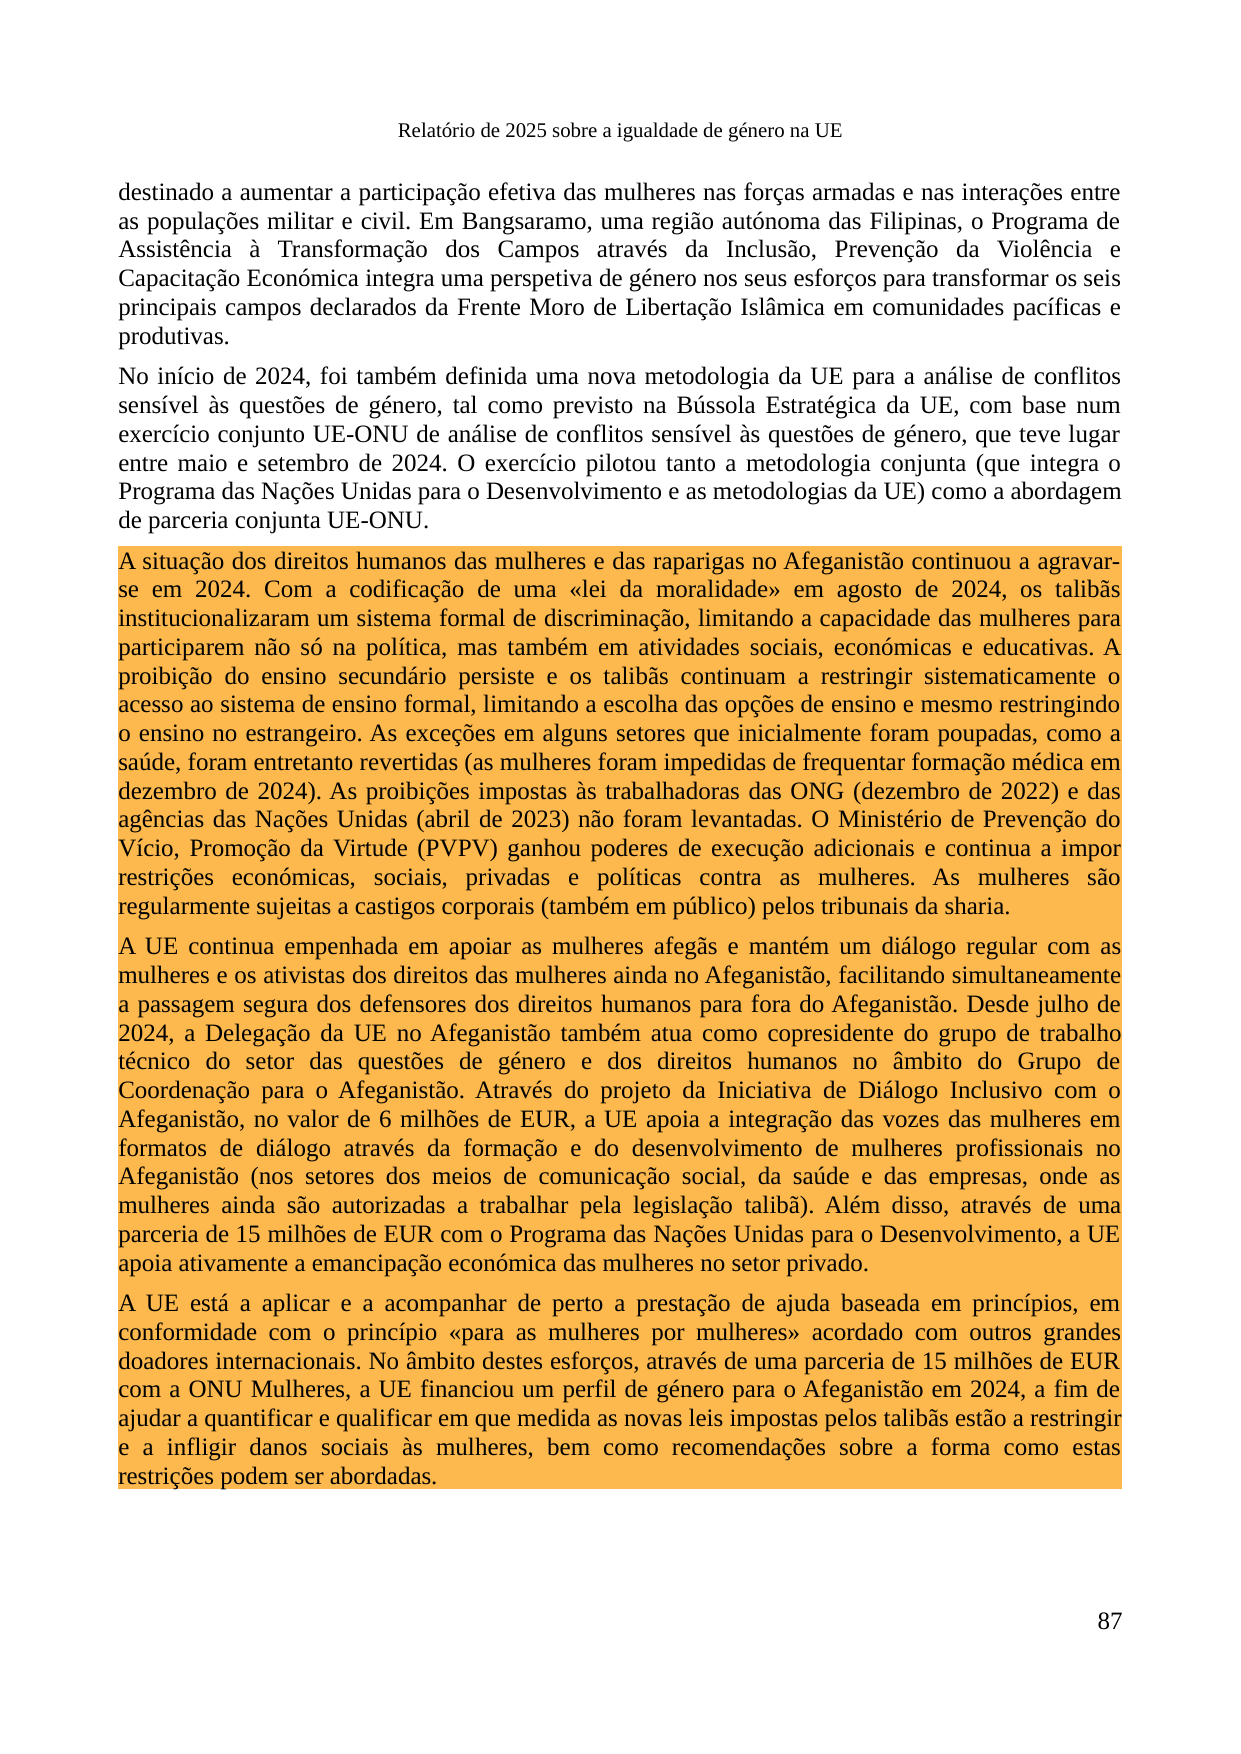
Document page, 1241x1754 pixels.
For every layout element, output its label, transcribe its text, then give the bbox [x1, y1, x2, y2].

text A situação dos direitos humanos das mulheres e das raparigas no Afeganistão continuou a agravar-se em 2024. Com a codificação de uma «lei da moralidade» em agosto de 2024, os talibãs institucionalizaram um sistema formal de discriminação, limitando a capacidade das mulheres para participarem não só na política, mas também em atividades sociais, económicas e educativas. A proibição do ensino secundário persiste e os talibãs continuam a restringir sistematicamente o acesso ao sistema de ensino formal, limitando a escolha das opções de ensino e mesmo restringindo o ensino no estrangeiro. As exceções em alguns setores que inicialmente foram poupadas, como a saúde, foram entretanto revertidas (as mulheres foram impedidas de frequentar formação médica em dezembro de 2024). As proibições impostas às trabalhadoras das ONG (dezembro de 2022) e das agências das Nações Unidas (abril de 2023) não foram levantadas. O Ministério de Prevenção do Vício, Promoção da Virtude (PVPV) ganhou poderes de execução adicionais e continua a impor restrições económicas, sociais, privadas e políticas contra as mulheres. As mulheres são regularmente sujeitas a castigos corporais (também em público) pelos tribunais da sharia. [118, 546, 1122, 919]
text A UE está a aplicar e a acompanhar de perto a prestação de ajuda baseada em princípios, em conformidade com o princípio «para as mulheres por mulheres» acordado com outros grandes doadores internacionais. No âmbito destes esforços, através de uma parceria de 15 milhões de EUR com a ONU Mulheres, a UE financiou um perfil de género para o Afeganistão em 2024, a fim de ajudar a quantificar e qualificar em que medida as novas leis impostas pelos talibãs estão a restringir e a infligir danos sociais às mulheres, bem como recomendações sobre a forma como estas restrições podem ser abordadas. [118, 1288, 1122, 1489]
text destinado a aumentar a participação efetiva das mulheres nas forças armadas e nas interações entre as populações militar e civil. Em Bangsaramo, uma região autónoma das Filipinas, o Programa de Assistência à Transformação dos Campos através da Inclusão, Prevenção da Violência e Capacitação Económica integra uma perspetiva de género nos seus esforços para transformar os seis principais campos declarados da Frente Moro de Libertação Islâmica em comunidades pacíficas e produtivas. [118, 177, 1122, 349]
text A UE continua empenhada em apoiar as mulheres afegãs e mantém um diálogo regular com as mulheres e os ativistas dos direitos das mulheres ainda no Afeganistão, facilitando simultaneamente a passagem segura dos defensores dos direitos humanos para fora do Afeganistão. Desde julho de 2024, a Delegação da UE no Afeganistão também atua como copresidente do grupo de trabalho técnico do setor das questões de género e dos direitos humanos no âmbito do Grupo de Coordenação para o Afeganistão. Através do projeto da Iniciativa de Diálogo Inclusivo com o Afeganistão, no valor de 6 milhões de EUR, a UE apoia a integração das vozes das mulheres em formatos de diálogo através da formação e do desenvolvimento de mulheres profissionais no Afeganistão (nos setores dos meios de comunicação social, da saúde e das empresas, onde as mulheres ainda são autorizadas a trabalhar pela legislação talibã). Além disso, através de uma parceria de 15 milhões de EUR com o Programa das Nações Unidas para o Desenvolvimento, a UE apoia ativamente a emancipação económica das mulheres no setor privado. [118, 931, 1122, 1276]
text No início de 2024, foi também definida uma nova metodologia da UE para a análise de conflitos sensível às questões de género, tal como previsto na Bússola Estratégica da UE, com base num exercício conjunto UE-ONU de análise de conflitos sensível às questões de género, que teve lugar entre maio e setembro de 2024. O exercício pilotou tanto a metodologia conjunta (que integra o Programa das Nações Unidas para o Desenvolvimento e as metodologias da UE) como a abordagem de parceria conjunta UE-ONU. [118, 361, 1122, 534]
